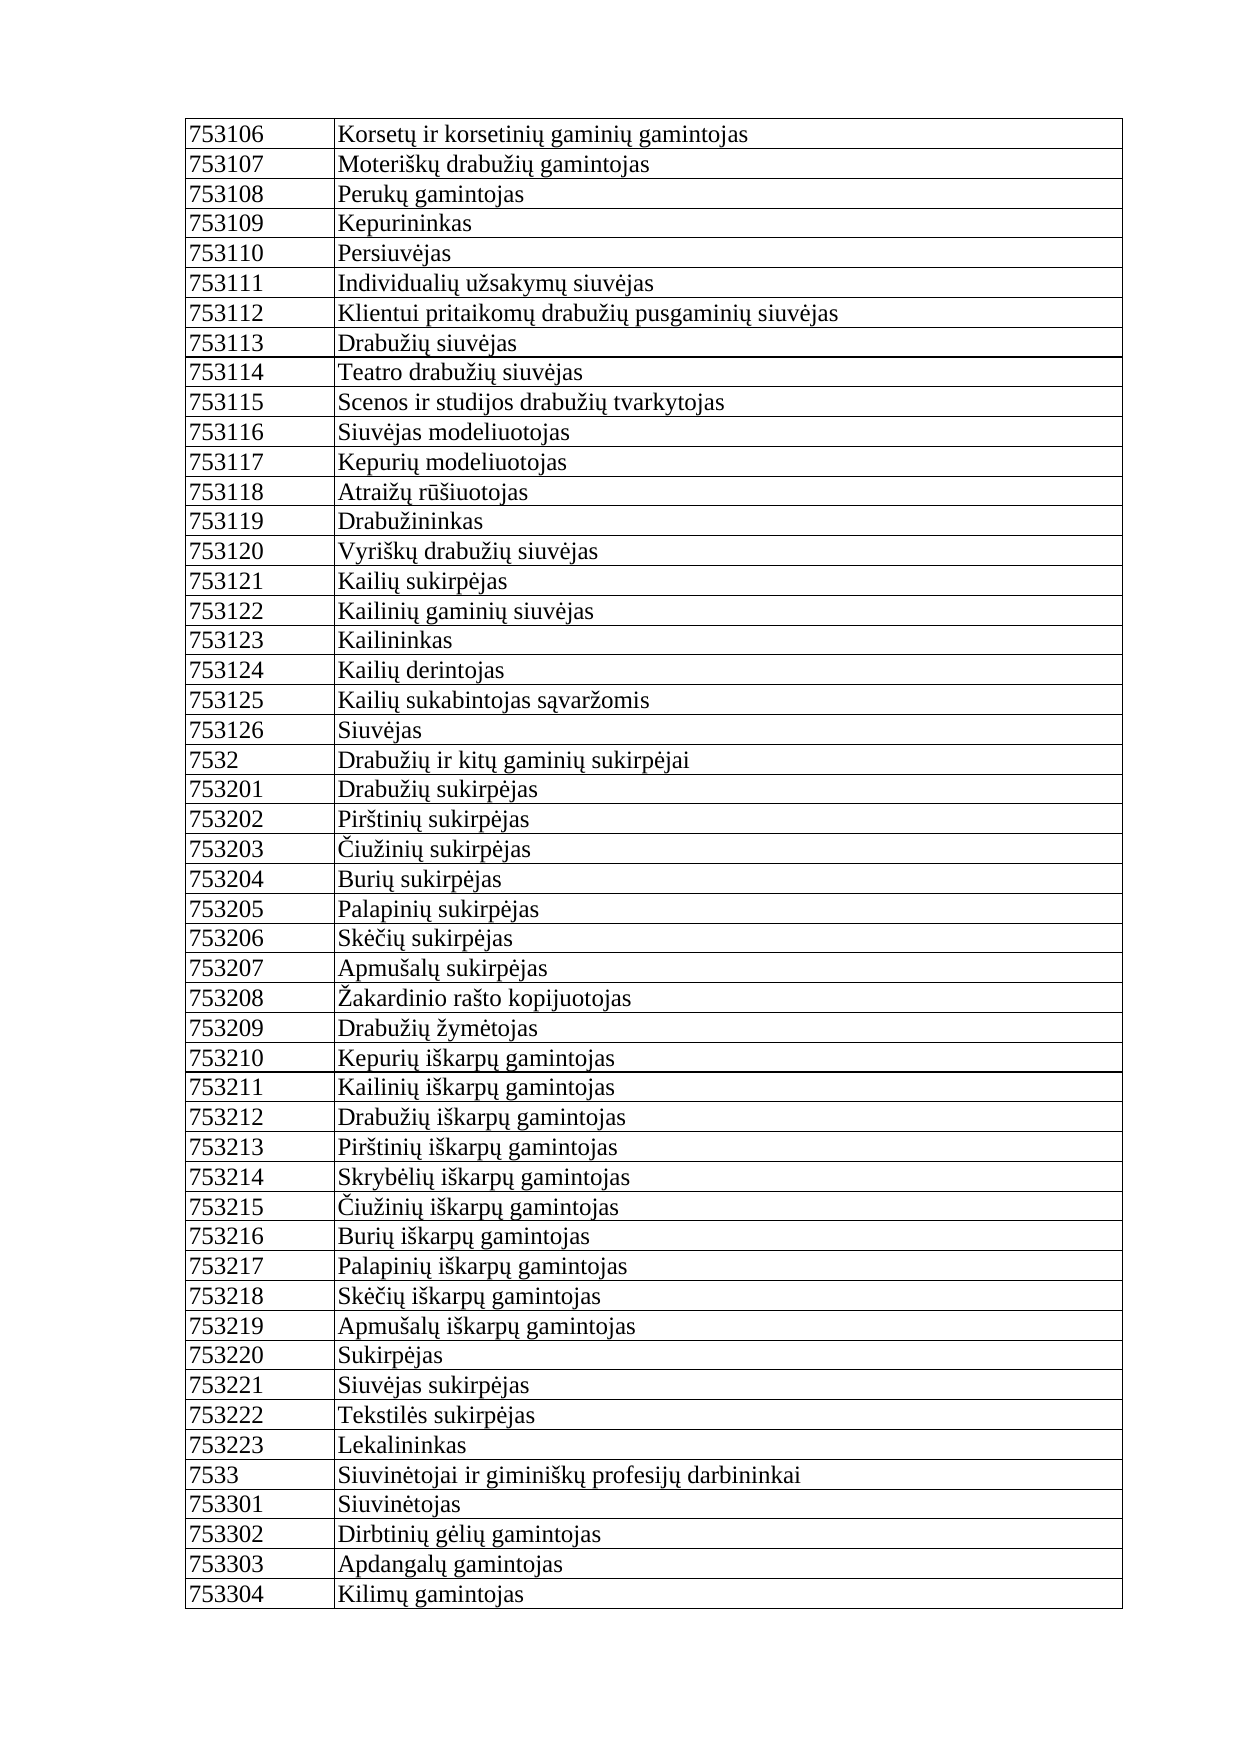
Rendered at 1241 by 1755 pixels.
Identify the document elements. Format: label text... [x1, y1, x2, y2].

table_cell 753213 [186, 1132, 334, 1161]
table_cell Teatro drabužių siuvėjas [335, 358, 1122, 386]
table_cell [177, 595, 185, 624]
table_cell 753201 [186, 775, 334, 803]
table_cell Kailių derintojas [335, 655, 1122, 684]
table_cell Kailininkas [335, 626, 1122, 654]
table_cell 753115 [186, 387, 334, 416]
table_cell 753204 [186, 864, 334, 893]
table_cell [177, 416, 185, 446]
table_cell [177, 1071, 185, 1101]
table_cell 753217 [186, 1251, 334, 1280]
table_cell [177, 1399, 185, 1429]
table_cell 753214 [186, 1162, 334, 1191]
table_cell Atraižų rūšiuotojas [335, 477, 1122, 505]
table_cell 753121 [186, 566, 334, 595]
table_cell 753212 [186, 1102, 334, 1131]
table_cell [177, 923, 185, 952]
table_cell [177, 1191, 185, 1220]
table_cell Pirštinių sukirpėjas [335, 804, 1122, 833]
table_cell Burių iškarpų gamintojas [335, 1221, 1122, 1250]
table_cell [177, 1369, 185, 1399]
table_cell [177, 565, 185, 595]
table_cell [177, 267, 185, 297]
table_cell 753107 [186, 149, 334, 178]
table_cell Apmušalų iškarpų gamintojas [335, 1311, 1122, 1339]
table_cell Skrybėlių iškarpų gamintojas [335, 1162, 1122, 1191]
table_cell Drabužių žymėtojas [335, 1013, 1122, 1042]
table_cell 753120 [186, 536, 334, 565]
table_cell [177, 1250, 185, 1280]
table_cell [177, 654, 185, 684]
table_cell 753124 [186, 655, 334, 684]
table_cell 753208 [186, 983, 334, 1012]
table_cell [177, 1280, 185, 1310]
table_cell Drabužių sukirpėjas [335, 775, 1122, 803]
table_cell [177, 178, 185, 207]
table_cell 753118 [186, 477, 334, 505]
table_cell Čiužinių sukirpėjas [335, 834, 1122, 863]
table_cell Kailių sukirpėjas [335, 566, 1122, 595]
table_cell [177, 952, 185, 982]
table_cell Siuvinėtojas [335, 1490, 1122, 1518]
table_cell Žakardinio rašto kopijuotojas [335, 983, 1122, 1012]
table_cell 753303 [186, 1549, 334, 1578]
table_cell [177, 1310, 185, 1339]
table_cell Vyriškų drabužių siuvėjas [335, 536, 1122, 565]
table_cell 753109 [186, 209, 334, 237]
table_cell 753111 [186, 268, 334, 297]
table_cell Lekalininkas [335, 1430, 1122, 1459]
table_cell 753206 [186, 924, 334, 952]
table_cell [177, 386, 185, 416]
table_cell 753112 [186, 298, 334, 327]
table_cell Drabužių siuvėjas [335, 328, 1122, 356]
table_cell Dirbtinių gėlių gamintojas [335, 1519, 1122, 1548]
table_cell [177, 1042, 185, 1071]
table_cell Kepurių modeliuotojas [335, 447, 1122, 476]
table_cell 753114 [186, 358, 334, 386]
table_cell 753210 [186, 1043, 334, 1071]
table_cell Drabužių ir kitų gaminių sukirpėjai [335, 745, 1122, 773]
table_cell [177, 356, 185, 386]
table_cell [177, 476, 185, 505]
table_cell 753119 [186, 506, 334, 535]
table_cell [177, 1161, 185, 1191]
table_cell [177, 1012, 185, 1042]
table_cell Drabužininkas [335, 506, 1122, 535]
table_cell 753106 [186, 119, 334, 148]
table_cell Sukirpėjas [335, 1341, 1122, 1369]
table_cell 7532 [186, 745, 334, 773]
table_cell 753211 [186, 1073, 334, 1101]
table_cell 753203 [186, 834, 334, 863]
table_cell 753221 [186, 1370, 334, 1399]
table_cell Kepurių iškarpų gamintojas [335, 1043, 1122, 1071]
table_cell 753116 [186, 417, 334, 446]
table_cell Kailinių iškarpų gamintojas [335, 1073, 1122, 1101]
table_cell 753216 [186, 1221, 334, 1250]
table_cell [177, 1340, 185, 1369]
table_cell 753207 [186, 953, 334, 982]
table_cell Kailių sukabintojas sąvaržomis [335, 685, 1122, 714]
table_cell Siuvinėtojai ir giminiškų profesijų darbininkai [335, 1460, 1122, 1488]
table_cell Siuvėjas [335, 715, 1122, 744]
table_cell Siuvėjas modeliuotojas [335, 417, 1122, 446]
table_cell [177, 148, 185, 178]
table_cell 753110 [186, 238, 334, 267]
table_cell 753125 [186, 685, 334, 714]
table_cell 753113 [186, 328, 334, 356]
table_cell [177, 893, 185, 922]
table_cell [177, 535, 185, 565]
table_cell 753218 [186, 1281, 334, 1310]
table_cell Skėčių sukirpėjas [335, 924, 1122, 952]
table_cell Scenos ir studijos drabužių tvarkytojas [335, 387, 1122, 416]
table_cell [177, 118, 185, 148]
table_cell Burių sukirpėjas [335, 864, 1122, 893]
table_cell Apdangalų gamintojas [335, 1549, 1122, 1578]
table_cell 753126 [186, 715, 334, 744]
table_cell [177, 1101, 185, 1131]
table_cell [177, 714, 185, 744]
table_cell Palapinių iškarpų gamintojas [335, 1251, 1122, 1280]
table_cell [177, 982, 185, 1012]
table_cell Palapinių sukirpėjas [335, 894, 1122, 922]
table_cell [177, 803, 185, 833]
table_cell [177, 237, 185, 267]
table_cell [177, 1489, 185, 1518]
table_cell [177, 1220, 185, 1250]
table_cell Individualių užsakymų siuvėjas [335, 268, 1122, 297]
table_cell 7533 [186, 1460, 334, 1488]
table_cell [177, 863, 185, 893]
table_cell [177, 1518, 185, 1548]
table_cell 753223 [186, 1430, 334, 1459]
table_cell [177, 505, 185, 535]
table_cell 753301 [186, 1490, 334, 1518]
table_cell Moteriškų drabužių gamintojas [335, 149, 1122, 178]
table_cell [177, 1459, 185, 1488]
table_cell 753205 [186, 894, 334, 922]
table_cell 753304 [186, 1579, 334, 1608]
table_cell [177, 1429, 185, 1459]
table_cell [177, 1578, 185, 1608]
table_cell Čiužinių iškarpų gamintojas [335, 1192, 1122, 1220]
table_cell Kepurininkas [335, 209, 1122, 237]
table_cell 753202 [186, 804, 334, 833]
table_cell 753209 [186, 1013, 334, 1042]
table_cell [177, 446, 185, 476]
table_cell Apmušalų sukirpėjas [335, 953, 1122, 982]
table_cell 753122 [186, 596, 334, 624]
table_cell [177, 208, 185, 237]
table_cell 753302 [186, 1519, 334, 1548]
table_cell 753219 [186, 1311, 334, 1339]
table_cell Perukų gamintojas [335, 179, 1122, 207]
table_cell 753220 [186, 1341, 334, 1369]
table_cell Skėčių iškarpų gamintojas [335, 1281, 1122, 1310]
table_cell [177, 774, 185, 803]
table_cell [177, 744, 185, 773]
table_cell 753117 [186, 447, 334, 476]
table_cell [177, 1548, 185, 1578]
table_cell [177, 297, 185, 327]
table_cell [177, 684, 185, 714]
table_cell Kailinių gaminių siuvėjas [335, 596, 1122, 624]
table_cell [177, 1131, 185, 1161]
table_cell Korsetų ir korsetinių gaminių gamintojas [335, 119, 1122, 148]
table_cell [177, 327, 185, 356]
table_cell Siuvėjas sukirpėjas [335, 1370, 1122, 1399]
table_cell Drabužių iškarpų gamintojas [335, 1102, 1122, 1131]
table_cell Pirštinių iškarpų gamintojas [335, 1132, 1122, 1161]
table_cell 753215 [186, 1192, 334, 1220]
table_cell 753108 [186, 179, 334, 207]
table_cell Tekstilės sukirpėjas [335, 1400, 1122, 1429]
table_cell [177, 833, 185, 863]
table_cell 753123 [186, 626, 334, 654]
table_cell Persiuvėjas [335, 238, 1122, 267]
table_cell 753222 [186, 1400, 334, 1429]
table_cell Klientui pritaikomų drabužių pusgaminių siuvėjas [335, 298, 1122, 327]
table_cell Kilimų gamintojas [335, 1579, 1122, 1608]
table_cell [177, 625, 185, 654]
